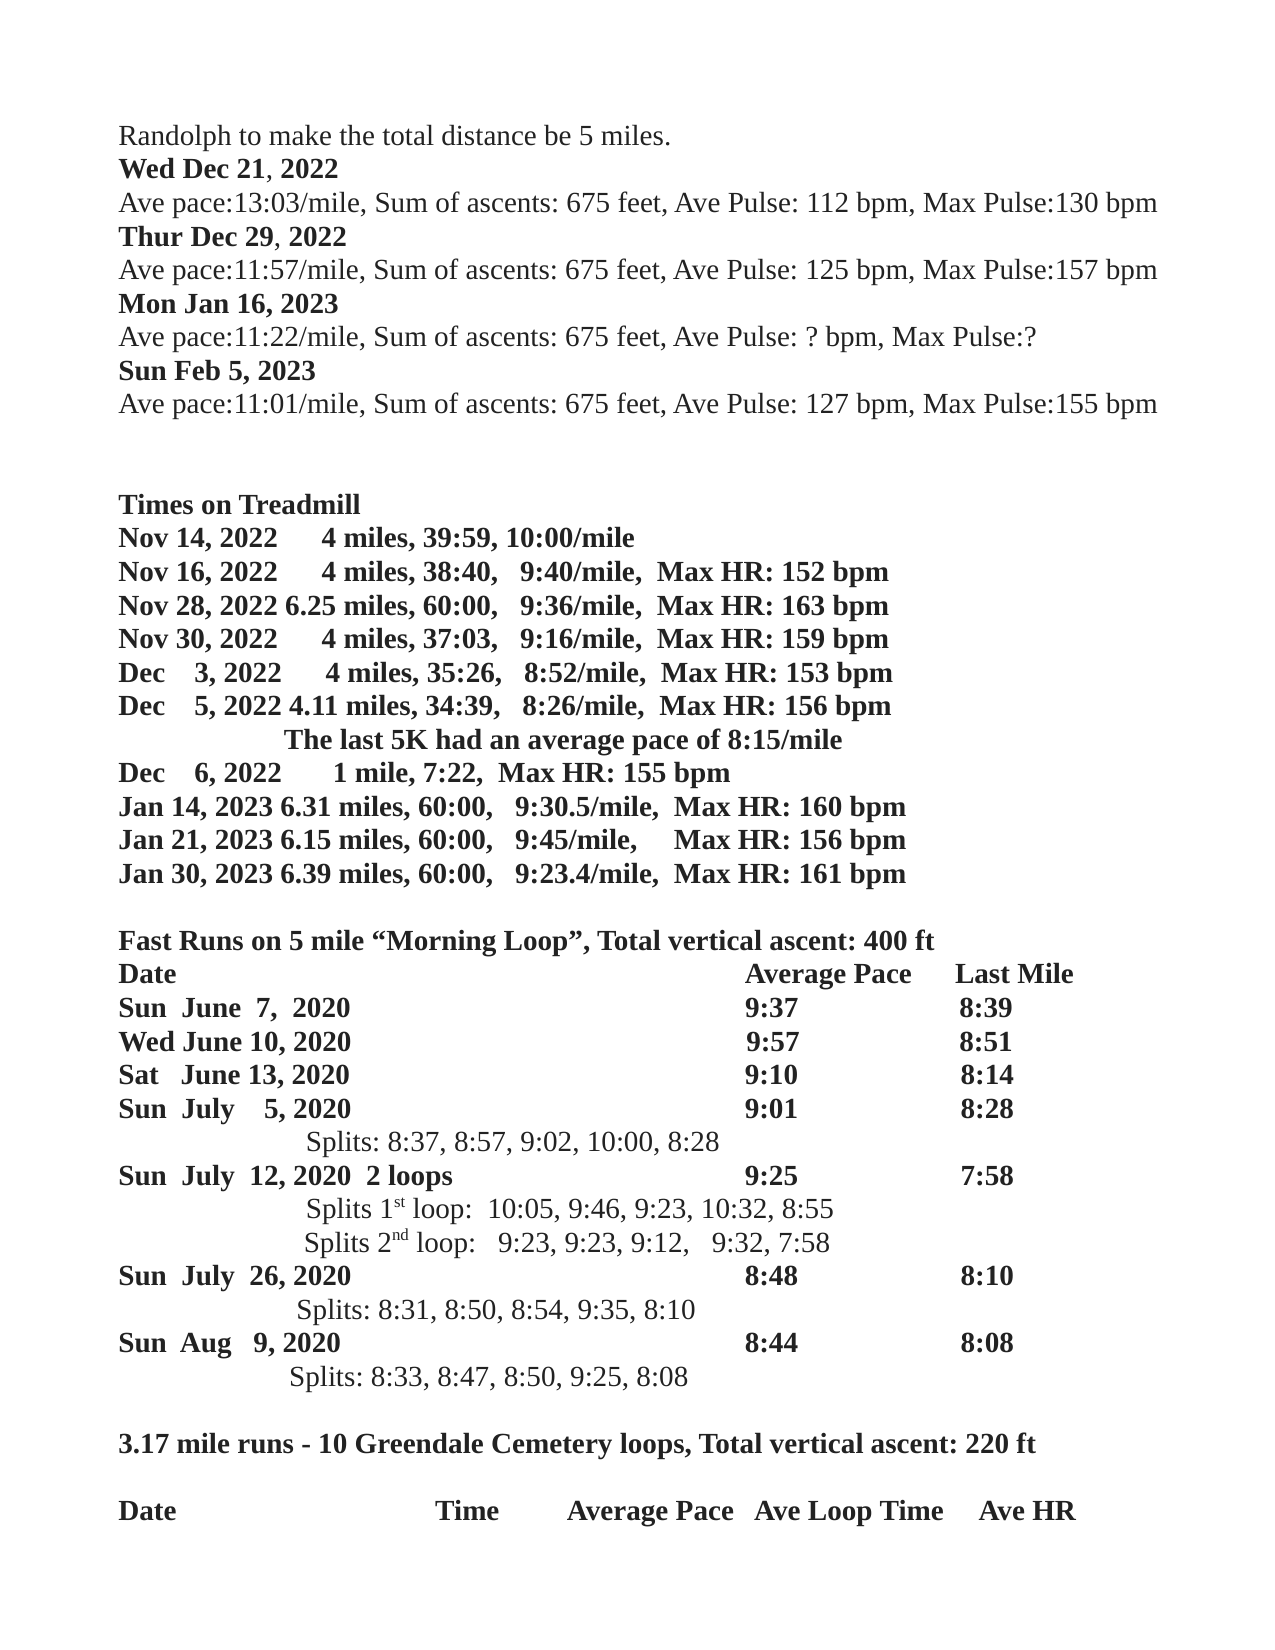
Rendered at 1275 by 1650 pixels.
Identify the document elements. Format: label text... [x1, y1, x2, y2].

text Nov 30, 2022 4 miles, 37:03, 9:16/mile, Max HR: 159 bpm [118, 621, 1161, 655]
text Randolph to make the total distance be 5 miles. [118, 118, 1161, 152]
text Jan 14, 2023 6.31 miles, 60:00, 9:30.5/mile, Max HR: 160 bpm [118, 789, 1161, 822]
text Wed Dec 21, 2022 [118, 152, 1161, 185]
text Date Average Pace Last Mile [118, 957, 1161, 990]
text Nov 28, 2022 6.25 miles, 60:00, 9:36/mile, Max HR: 163 bpm [118, 588, 1161, 621]
text Ave pace:11:22/mile, Sum of ascents: 675 feet, Ave Pulse: ? bpm, Max Pulse:? [118, 319, 1161, 353]
text Dec 5, 2022 4.11 miles, 34:39, 8:26/mile, Max HR: 156 bpm [118, 688, 1161, 722]
text Nov 14, 2022 4 miles, 39:59, 10:00/mile [118, 521, 1161, 554]
text Ave pace:11:57/mile, Sum of ascents: 675 feet, Ave Pulse: 125 bpm, Max Pulse:157 bpm [118, 252, 1161, 286]
text Splits 2nd loop: 9:23, 9:23, 9:12, 9:32, 7:58 [118, 1225, 1161, 1258]
text Fast Runs on 5 mile “Morning Loop”, Total vertical ascent: 400 ft [118, 923, 1161, 957]
text Sun Feb 5, 2023 [118, 353, 1161, 386]
text Times on Treadmill [118, 487, 1161, 521]
text Dec 3, 2022 4 miles, 35:26, 8:52/mile, Max HR: 153 bpm [118, 655, 1161, 688]
text Sun July 26, 2020 8:48 8:10 Splits: 8:31, 8:50, 8:54, 9:35, 8:10 [118, 1258, 1161, 1326]
text Sun Aug 9, 2020 8:44 8:08 Splits: 8:33, 8:47, 8:50, 9:25, 8:08 [118, 1326, 1161, 1393]
text Mon Jan 16, 2023 [118, 286, 1161, 319]
text Wed June 10, 2020 9:57 8:51 [118, 1024, 1161, 1057]
text Jan 30, 2023 6.39 miles, 60:00, 9:23.4/mile, Max HR: 161 bpm [118, 856, 1161, 889]
text The last 5K had an average pace of 8:15/mile [118, 722, 1161, 755]
text Ave pace:11:01/mile, Sum of ascents: 675 feet, Ave Pulse: 127 bpm, Max Pulse:155 bpm [118, 386, 1161, 420]
text Date Time Average Pace Ave Loop Time Ave HR [118, 1493, 1161, 1527]
text Sun June 7, 2020 9:37 8:39 [118, 990, 1161, 1024]
text Thur Dec 29, 2022 [118, 219, 1161, 252]
text Dec 6, 2022 1 mile, 7:22, Max HR: 155 bpm [118, 755, 1161, 789]
list 3.17 mile runs - 10 Greendale Cemetery loops, Total vertical ascent: 220 ft [118, 1426, 1161, 1460]
text Ave pace:13:03/mile, Sum of ascents: 675 feet, Ave Pulse: 112 bpm, Max Pulse:130 bpm [118, 185, 1161, 219]
text Jan 21, 2023 6.15 miles, 60:00, 9:45/mile, Max HR: 156 bpm [118, 822, 1161, 856]
text Sat June 13, 2020 9:10 8:14 Sun July 5, 2020 9:01 8:28 Splits: 8:37, 8:57, 9:02, 10:00, 8:28 Sun July 12, 2020 2 loops 9:25 7:58 Splits 1st loop: 10:05, 9:46, 9:23, 10:32, 8:55 [118, 1057, 1161, 1225]
text Nov 16, 2022 4 miles, 38:40, 9:40/mile, Max HR: 152 bpm [118, 554, 1161, 588]
